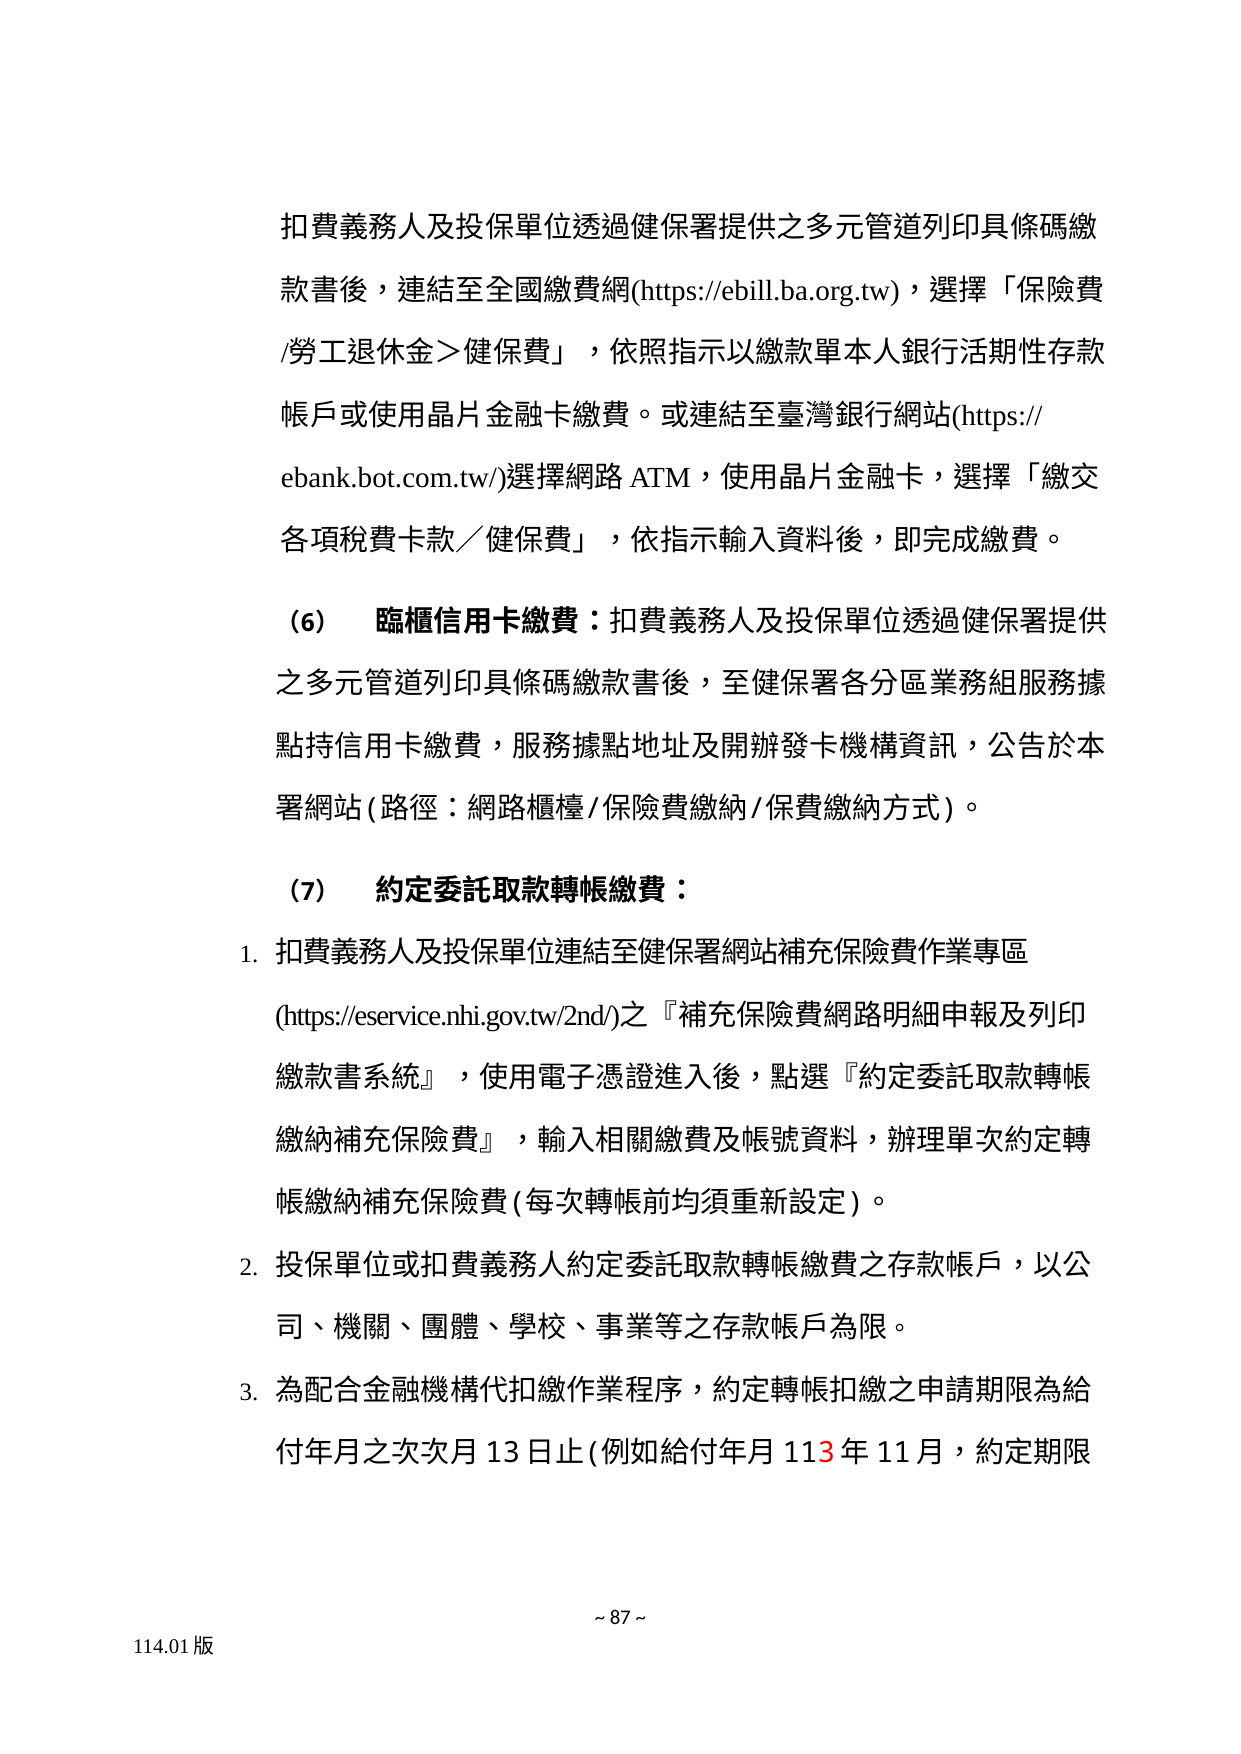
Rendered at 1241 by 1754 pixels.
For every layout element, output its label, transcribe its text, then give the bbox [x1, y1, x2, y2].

list 臨櫃信用卡繳費：扣費義務人及投保單位透過健保署提供之多元管道列印具條碼繳款書後，至健保署各分區業務組服務據點持信用卡繳費，服務據點地址及開辦發卡機構資訊，公告於本署網站(路徑：網路櫃檯/保險費繳納/保費繳納方式)。 [275, 577, 1107, 827]
list 為配合金融機構代扣繳作業程序，約定轉帳扣繳之申請期限為給付年月之次次月13日止(例如給付年月113年11月，約定期限 [239, 1346, 1107, 1471]
list 扣費義務人及投保單位連結至健保署網站補充保險費作業專區(https://eservice.nhi.gov.tw/2nd/)之『補充保險費網路明細申報及列印繳款書系統』，使用電子憑證進入後，點選『約定委託取款轉帳繳納補充保險費』，輸入相關繳費及帳號資料，辦理單次約定轉帳繳納補充保險費(每次轉帳前均須重新設定)。 [239, 908, 1107, 1221]
list 約定委託取款轉帳繳費： [275, 846, 1107, 908]
list 扣費義務人及投保單位透過健保署提供之多元管道列印具條碼繳款書後，連結至全國繳費網(https://ebill.ba.org.tw)，選擇「保險費/勞工退休金＞健保費」，依照指示以繳款單本人銀行活期性存款帳戶或使用晶片金融卡繳費。或連結至臺灣銀行網站(https://ebank.bot.com.tw/)選擇網路ATM，使用晶片金融卡，選擇「繳交各項稅費卡款／健保費」，依指示輸入資料後，即完成繳費。 [251, 183, 1107, 558]
list 投保單位或扣費義務人約定委託取款轉帳繳費之存款帳戶，以公司、機關、團體、學校、事業等之存款帳戶為限。 [239, 1221, 1107, 1346]
